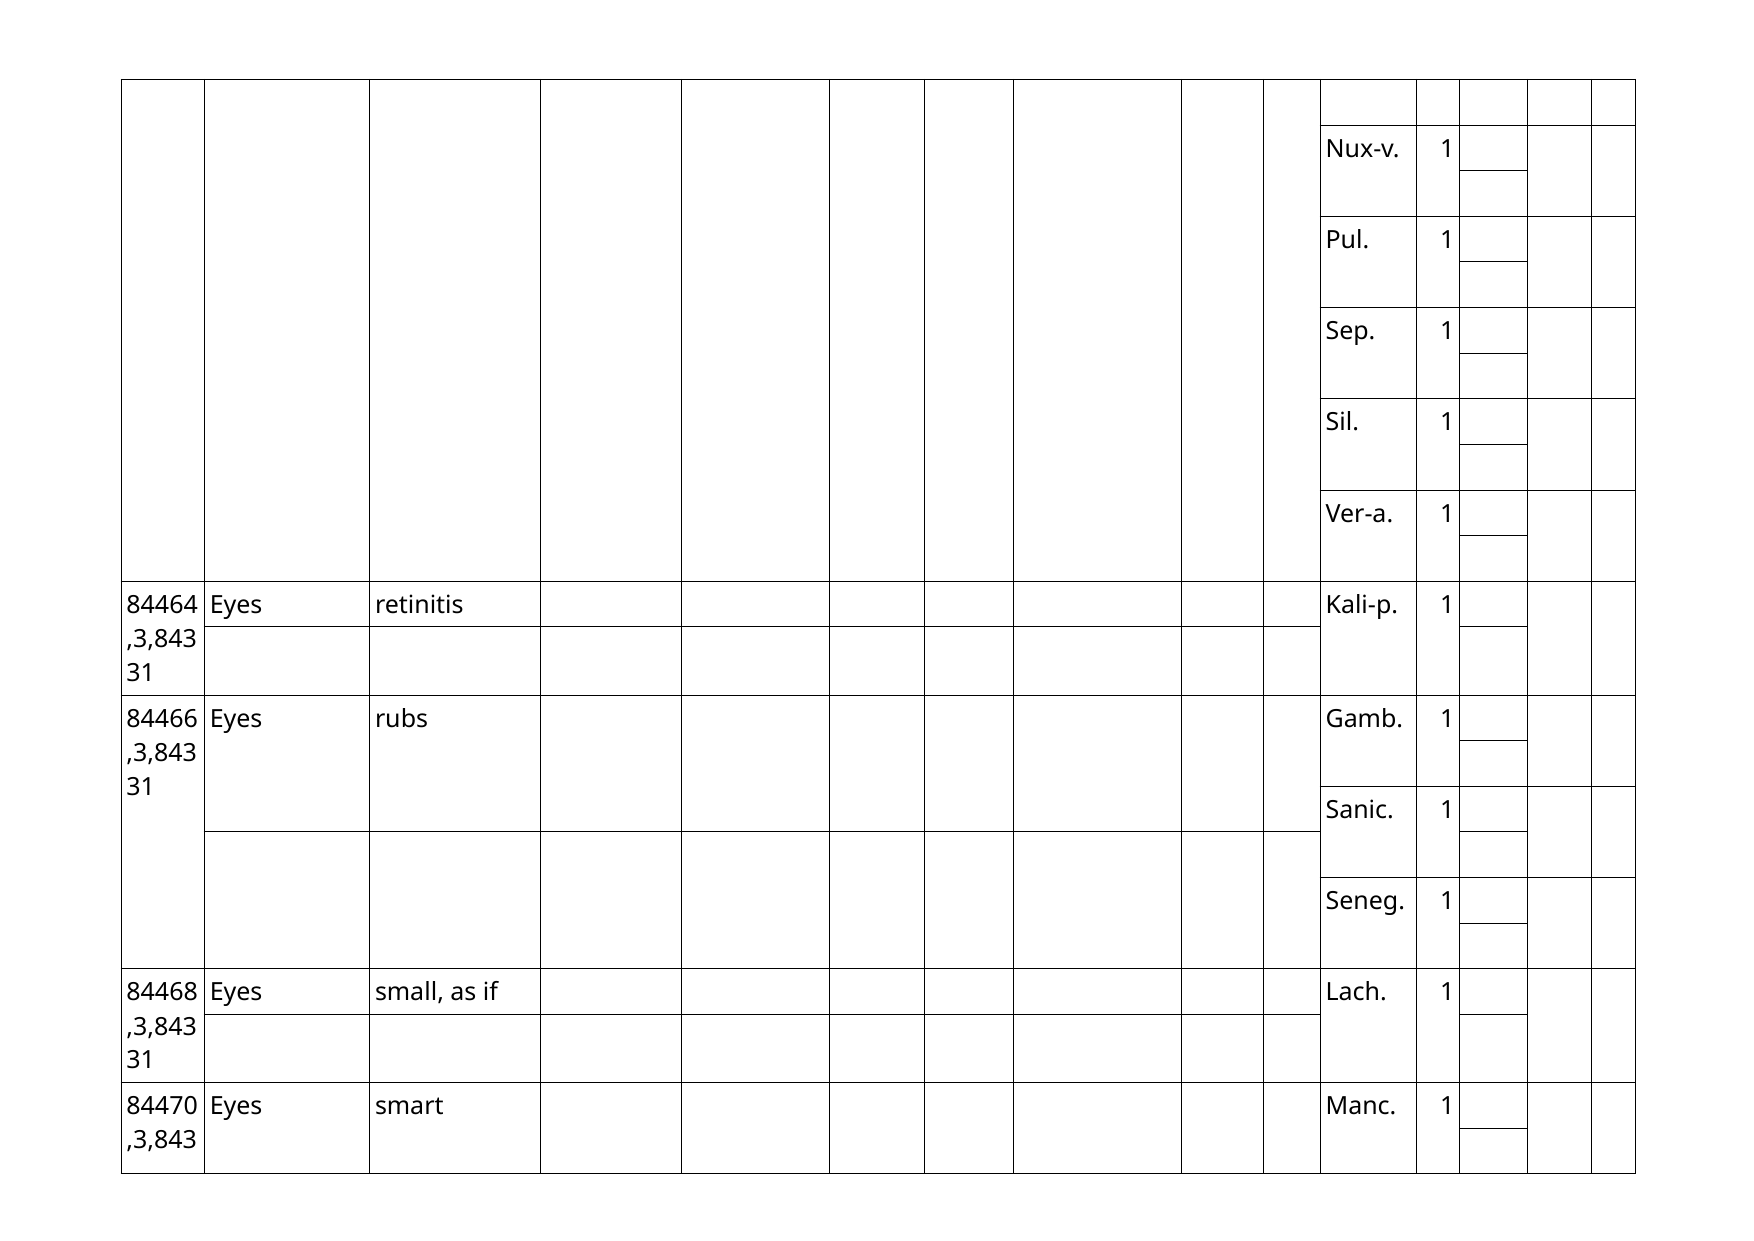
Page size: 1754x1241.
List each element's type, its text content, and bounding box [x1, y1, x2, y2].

table_cell Eyes [205, 969, 369, 1014]
table_cell [1592, 1083, 1635, 1173]
table_cell [1182, 1083, 1263, 1173]
table_cell retinitis [370, 582, 540, 626]
table_cell [1592, 399, 1635, 489]
table_cell [1592, 787, 1635, 877]
table_cell [370, 80, 540, 581]
table_cell [1528, 878, 1591, 968]
table_cell [1460, 627, 1527, 694]
table_cell [541, 832, 681, 968]
table_cell [1014, 696, 1181, 831]
table_cell [1460, 1083, 1527, 1128]
table_cell [830, 969, 924, 1014]
table_cell [1460, 924, 1527, 968]
table_cell [1528, 582, 1591, 694]
table_cell [925, 627, 1013, 694]
table_cell [1264, 627, 1320, 694]
table_cell [925, 696, 1013, 831]
table_cell [370, 1015, 540, 1082]
table_cell 1 [1417, 217, 1459, 307]
table_cell [370, 832, 540, 968]
table_cell [1460, 741, 1527, 786]
table_cell 1 [1417, 308, 1459, 398]
table_cell Sep. [1321, 308, 1416, 398]
table_cell [1182, 582, 1263, 626]
table_cell [1528, 696, 1591, 786]
table_cell [541, 582, 681, 626]
table_cell Lach. [1321, 969, 1416, 1082]
table_cell [682, 1083, 829, 1173]
table_cell Pul. [1321, 217, 1416, 307]
table_cell [1528, 1083, 1591, 1173]
table_cell [1460, 491, 1527, 535]
table_cell [1528, 969, 1591, 1082]
table_cell [1592, 878, 1635, 968]
table_cell [122, 80, 204, 581]
table_cell [925, 582, 1013, 626]
table_cell [1014, 80, 1181, 581]
table_cell [925, 969, 1013, 1014]
table_cell [1528, 80, 1591, 124]
table_cell [682, 832, 829, 968]
table_cell [1592, 308, 1635, 398]
table_cell [1460, 126, 1527, 170]
table_cell Eyes [205, 582, 369, 626]
table_cell [1460, 787, 1527, 831]
table_cell [1014, 582, 1181, 626]
table_cell 1 [1417, 969, 1459, 1082]
table_cell Gamb. [1321, 696, 1416, 786]
table_cell [541, 1015, 681, 1082]
table_cell [830, 582, 924, 626]
table_cell [830, 1083, 924, 1173]
table_cell [1528, 217, 1591, 307]
table_cell [682, 969, 829, 1014]
table_cell [1014, 627, 1181, 694]
table_cell [1460, 262, 1527, 307]
table_cell 1 [1417, 878, 1459, 968]
table_cell [1592, 582, 1635, 694]
table_cell [1264, 1015, 1320, 1082]
table_cell [1460, 308, 1527, 353]
table_cell [1460, 217, 1527, 261]
table_cell Eyes [205, 696, 369, 831]
table_cell Kali-p. [1321, 582, 1416, 694]
table_cell [1460, 878, 1527, 923]
table_cell smart [370, 1083, 540, 1173]
table_cell [830, 696, 924, 831]
table_cell 1 [1417, 399, 1459, 489]
table_cell [1528, 491, 1591, 581]
table_cell [205, 80, 369, 581]
table_cell [541, 969, 681, 1014]
table_cell 84470,3,843 [122, 1083, 204, 1173]
table_cell 1 [1417, 491, 1459, 581]
table_cell [1528, 126, 1591, 216]
table_cell [682, 627, 829, 694]
table_cell rubs [370, 696, 540, 831]
table_cell [1264, 969, 1320, 1014]
table_cell Seneg. [1321, 878, 1416, 968]
table_cell [830, 832, 924, 968]
table_cell [1264, 582, 1320, 626]
table_cell [1014, 832, 1181, 968]
table_cell [1321, 80, 1416, 124]
table_cell Manc. [1321, 1083, 1416, 1173]
table_cell [1528, 308, 1591, 398]
table_cell [682, 1015, 829, 1082]
table_cell 1 [1417, 1083, 1459, 1173]
table_cell 1 [1417, 126, 1459, 216]
table_cell [1460, 445, 1527, 489]
table_cell Ver-a. [1321, 491, 1416, 581]
table_cell Nux-v. [1321, 126, 1416, 216]
table_cell [1182, 969, 1263, 1014]
table_cell 1 [1417, 582, 1459, 694]
table_cell [682, 80, 829, 581]
table_cell [1460, 582, 1527, 626]
table_cell 1 [1417, 787, 1459, 877]
table_cell 84464,3,84331 [122, 582, 204, 694]
table_cell 84468,3,84331 [122, 969, 204, 1082]
table_cell [1460, 969, 1527, 1014]
table_cell [1460, 1015, 1527, 1082]
table_cell [925, 832, 1013, 968]
table_cell Sil. [1321, 399, 1416, 489]
table_cell [1460, 80, 1527, 124]
table_cell [1182, 1015, 1263, 1082]
table_cell [1460, 354, 1527, 398]
table_cell [682, 696, 829, 831]
table_cell [1014, 1083, 1181, 1173]
table_cell [541, 627, 681, 694]
table_cell [682, 582, 829, 626]
table_cell [1014, 1015, 1181, 1082]
table_cell [1460, 536, 1527, 581]
table_cell [830, 1015, 924, 1082]
table_cell [1528, 399, 1591, 489]
table_cell [1460, 696, 1527, 740]
table_cell [1014, 969, 1181, 1014]
table_cell [1264, 832, 1320, 968]
table_cell [1592, 696, 1635, 786]
table_cell [1264, 696, 1320, 831]
table_cell [1592, 217, 1635, 307]
table_cell [830, 80, 924, 581]
table_cell [1460, 832, 1527, 877]
table_cell Eyes [205, 1083, 369, 1173]
table_cell [1182, 696, 1263, 831]
table_cell [205, 832, 369, 968]
table_cell [1182, 832, 1263, 968]
table_cell [1460, 1129, 1527, 1173]
table_cell [1264, 80, 1320, 581]
table_cell [925, 1015, 1013, 1082]
table_cell [1264, 1083, 1320, 1173]
table_cell [370, 627, 540, 694]
table_cell [1528, 787, 1591, 877]
table_cell 1 [1417, 696, 1459, 786]
table_cell [1417, 80, 1459, 124]
table_cell [1592, 80, 1635, 124]
table_cell [1460, 399, 1527, 444]
table_cell [1182, 627, 1263, 694]
table_cell Sanic. [1321, 787, 1416, 877]
table_cell [925, 1083, 1013, 1173]
table_cell [541, 80, 681, 581]
table_cell [541, 1083, 681, 1173]
table_cell [1592, 969, 1635, 1082]
table_cell [1460, 171, 1527, 216]
table_cell small, as if [370, 969, 540, 1014]
table_cell [925, 80, 1013, 581]
table_cell 84466,3,84331 [122, 696, 204, 968]
table_cell [830, 627, 924, 694]
table_cell [205, 627, 369, 694]
table_cell [1592, 491, 1635, 581]
table_cell [541, 696, 681, 831]
table_cell [1182, 80, 1263, 581]
table_cell [1592, 126, 1635, 216]
table_cell [205, 1015, 369, 1082]
